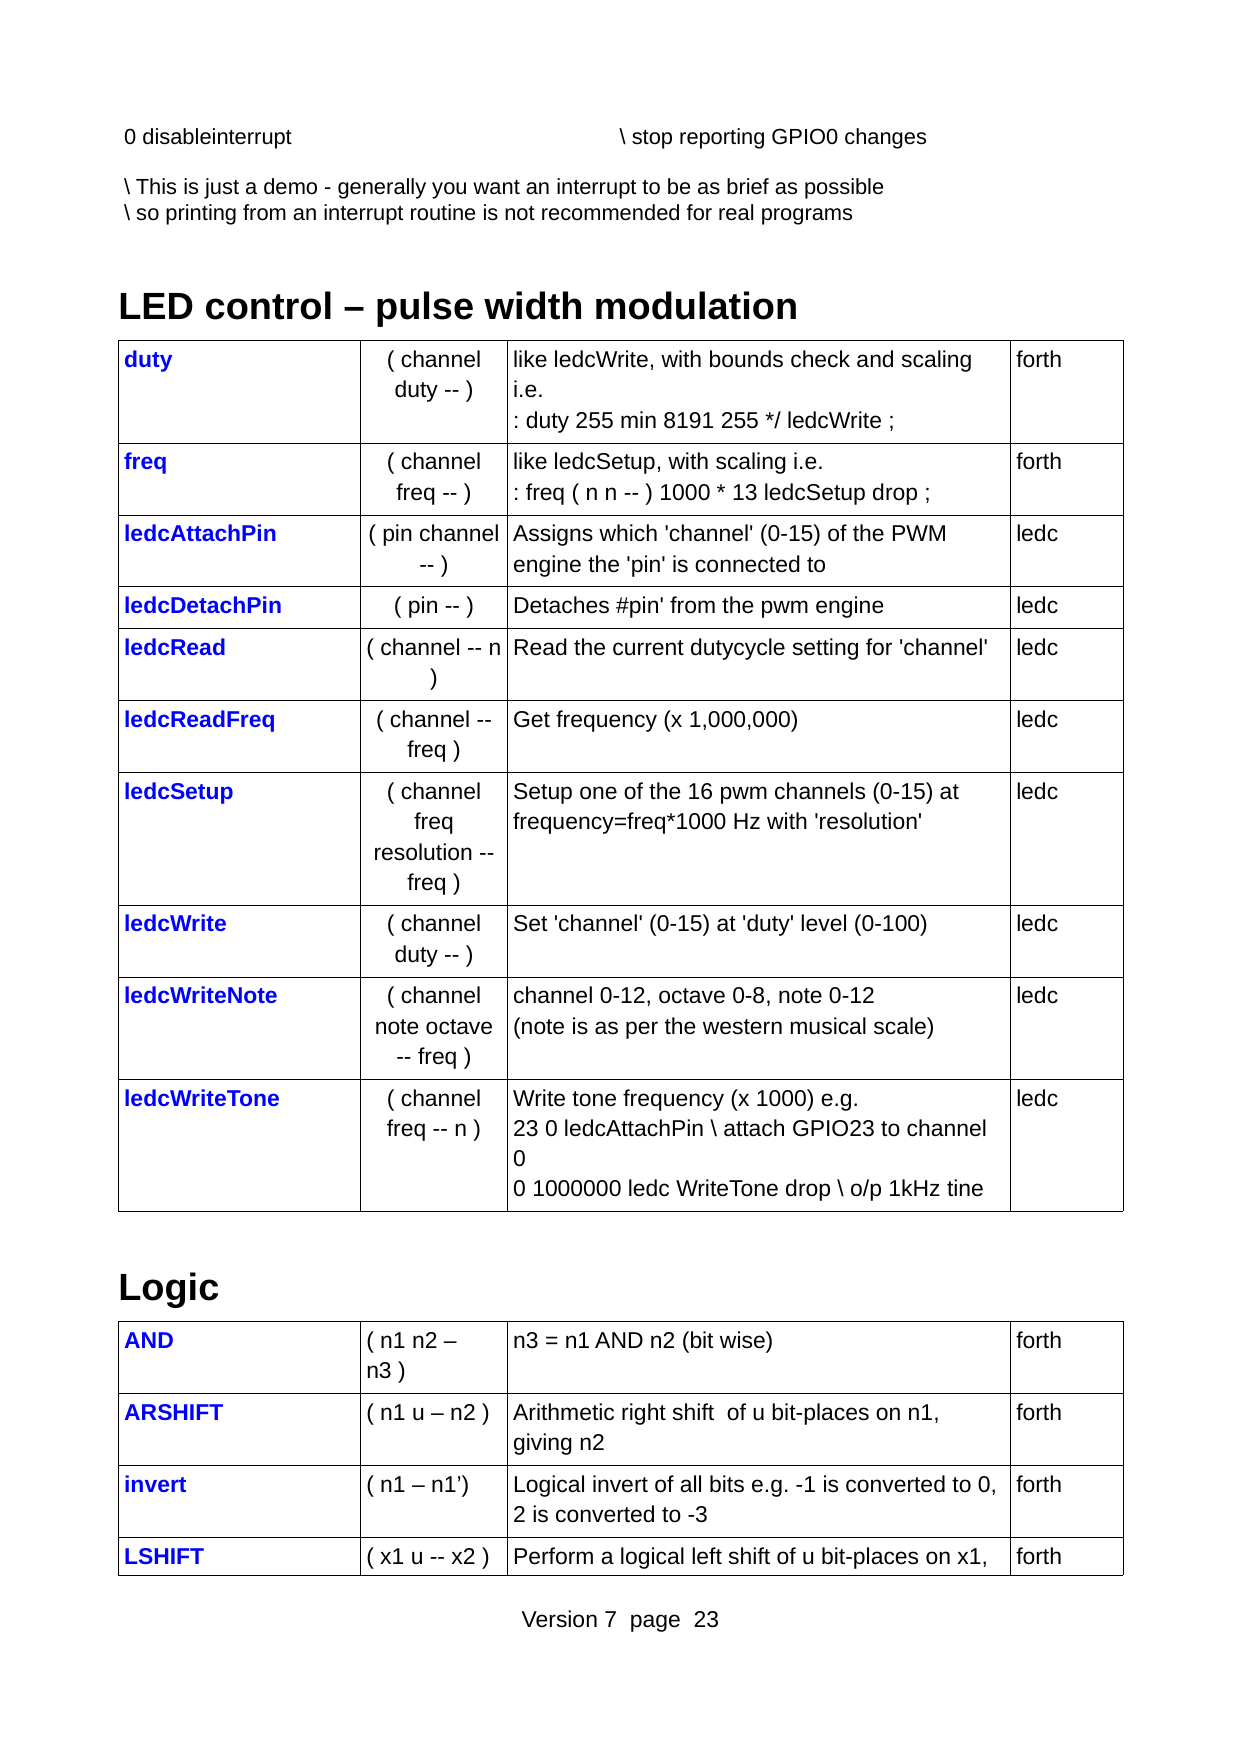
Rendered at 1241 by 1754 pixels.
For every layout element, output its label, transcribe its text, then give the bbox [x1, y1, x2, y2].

table_cell ledc [1011, 516, 1123, 586]
table_cell freq [119, 444, 360, 514]
table_cell ( x1 u -- x2 ) [361, 1538, 507, 1575]
table_cell ledc [1011, 629, 1123, 700]
table_header ( n1 n2 – n3 ) [361, 1322, 507, 1393]
table_cell ledc [1011, 587, 1123, 628]
table_cell forth [1011, 444, 1123, 514]
table_cell ledc [1011, 978, 1123, 1079]
table_header forth [1011, 1322, 1123, 1393]
table_cell ledcWriteTone [119, 1080, 360, 1211]
table_cell ( channel -- freq ) [361, 701, 507, 772]
table_cell Read the current dutycycle setting for 'channel' [508, 629, 1010, 700]
table_cell ledcSetup [119, 773, 360, 904]
table_cell ARSHIFT [119, 1394, 360, 1465]
table_cell ( pin -- ) [361, 587, 507, 628]
table_cell ( channel freq -- n ) [361, 1080, 507, 1211]
subtitle LED control – pulse width modulation [118, 284, 1122, 328]
table_header like ledcWrite, with bounds check and scaling i.e. : duty 255 min 8191 255 */ ledcWrite ; [508, 341, 1010, 442]
table_header duty [119, 341, 360, 442]
table_cell Arithmetic right shift of u bit-places on n1, giving n2 [508, 1394, 1010, 1465]
table_cell ( n1 u – n2 ) [361, 1394, 507, 1465]
table_cell ledc [1011, 701, 1123, 772]
table_cell ledcWriteNote [119, 978, 360, 1079]
table_cell Detaches #pin' from the pwm engine [508, 587, 1010, 628]
table_cell ( channel duty -- ) [361, 906, 507, 977]
table_cell ledcReadFreq [119, 701, 360, 772]
table_cell ( channel note octave -- freq ) [361, 978, 507, 1079]
table_cell ( n1 – n1’) [361, 1466, 507, 1537]
table_cell Write tone frequency (x 1000) e.g. 23 0 ledcAttachPin \ attach GPIO23 to channel 0 0 1000000 ledc WriteTone drop \ o/p 1kHz tine [508, 1080, 1010, 1211]
table_cell ledc [1011, 1080, 1123, 1211]
subtitle Logic [118, 1265, 1122, 1309]
table_cell invert [119, 1466, 360, 1537]
table_cell ledcAttachPin [119, 516, 360, 586]
table_header ( channel duty -- ) [361, 341, 507, 442]
table_cell channel 0-12, octave 0-8, note 0-12 (note is as per the western musical scale) [508, 978, 1010, 1079]
table_cell forth [1011, 1394, 1123, 1465]
table_cell ledc [1011, 773, 1123, 904]
table_cell Perform a logical left shift of u bit-places on x1, [508, 1538, 1010, 1575]
table_cell Setup one of the 16 pwm channels (0-15) at frequency=freq*1000 Hz with 'resolution' [508, 773, 1010, 904]
table_cell Get frequency (x 1,000,000) [508, 701, 1010, 772]
table_cell ( channel -- n ) [361, 629, 507, 700]
table_cell Assigns which 'channel' (0-15) of the PWM engine the 'pin' is connected to [508, 516, 1010, 586]
table_cell ledcWrite [119, 906, 360, 977]
table_header forth [1011, 341, 1123, 442]
table_cell forth [1011, 1466, 1123, 1537]
table_cell ledcRead [119, 629, 360, 700]
table_cell ( channel freq resolution -- freq ) [361, 773, 507, 904]
table_header n3 = n1 AND n2 (bit wise) [508, 1322, 1010, 1393]
table_cell forth [1011, 1538, 1123, 1575]
table_cell Logical invert of all bits e.g. -1 is converted to 0, 2 is converted to -3 [508, 1466, 1010, 1537]
table_cell LSHIFT [119, 1538, 360, 1575]
table_cell ledc [1011, 906, 1123, 977]
table_cell ( channel freq -- ) [361, 444, 507, 514]
table_cell 0 disableinterrupt \ stop reporting GPIO0 changes \ This is just a demo - generally you want an interrupt to be as brief as possible \ so printing from an interrupt routine is not recommended for real programs [118, 118, 1123, 230]
table_header AND [119, 1322, 360, 1393]
table_cell ( pin channel -- ) [361, 516, 507, 586]
table_cell like ledcSetup, with scaling i.e. : freq ( n n -- ) 1000 * 13 ledcSetup drop ; [508, 444, 1010, 514]
table_cell Set 'channel' (0-15) at 'duty' level (0-100) [508, 906, 1010, 977]
table_cell ledcDetachPin [119, 587, 360, 628]
